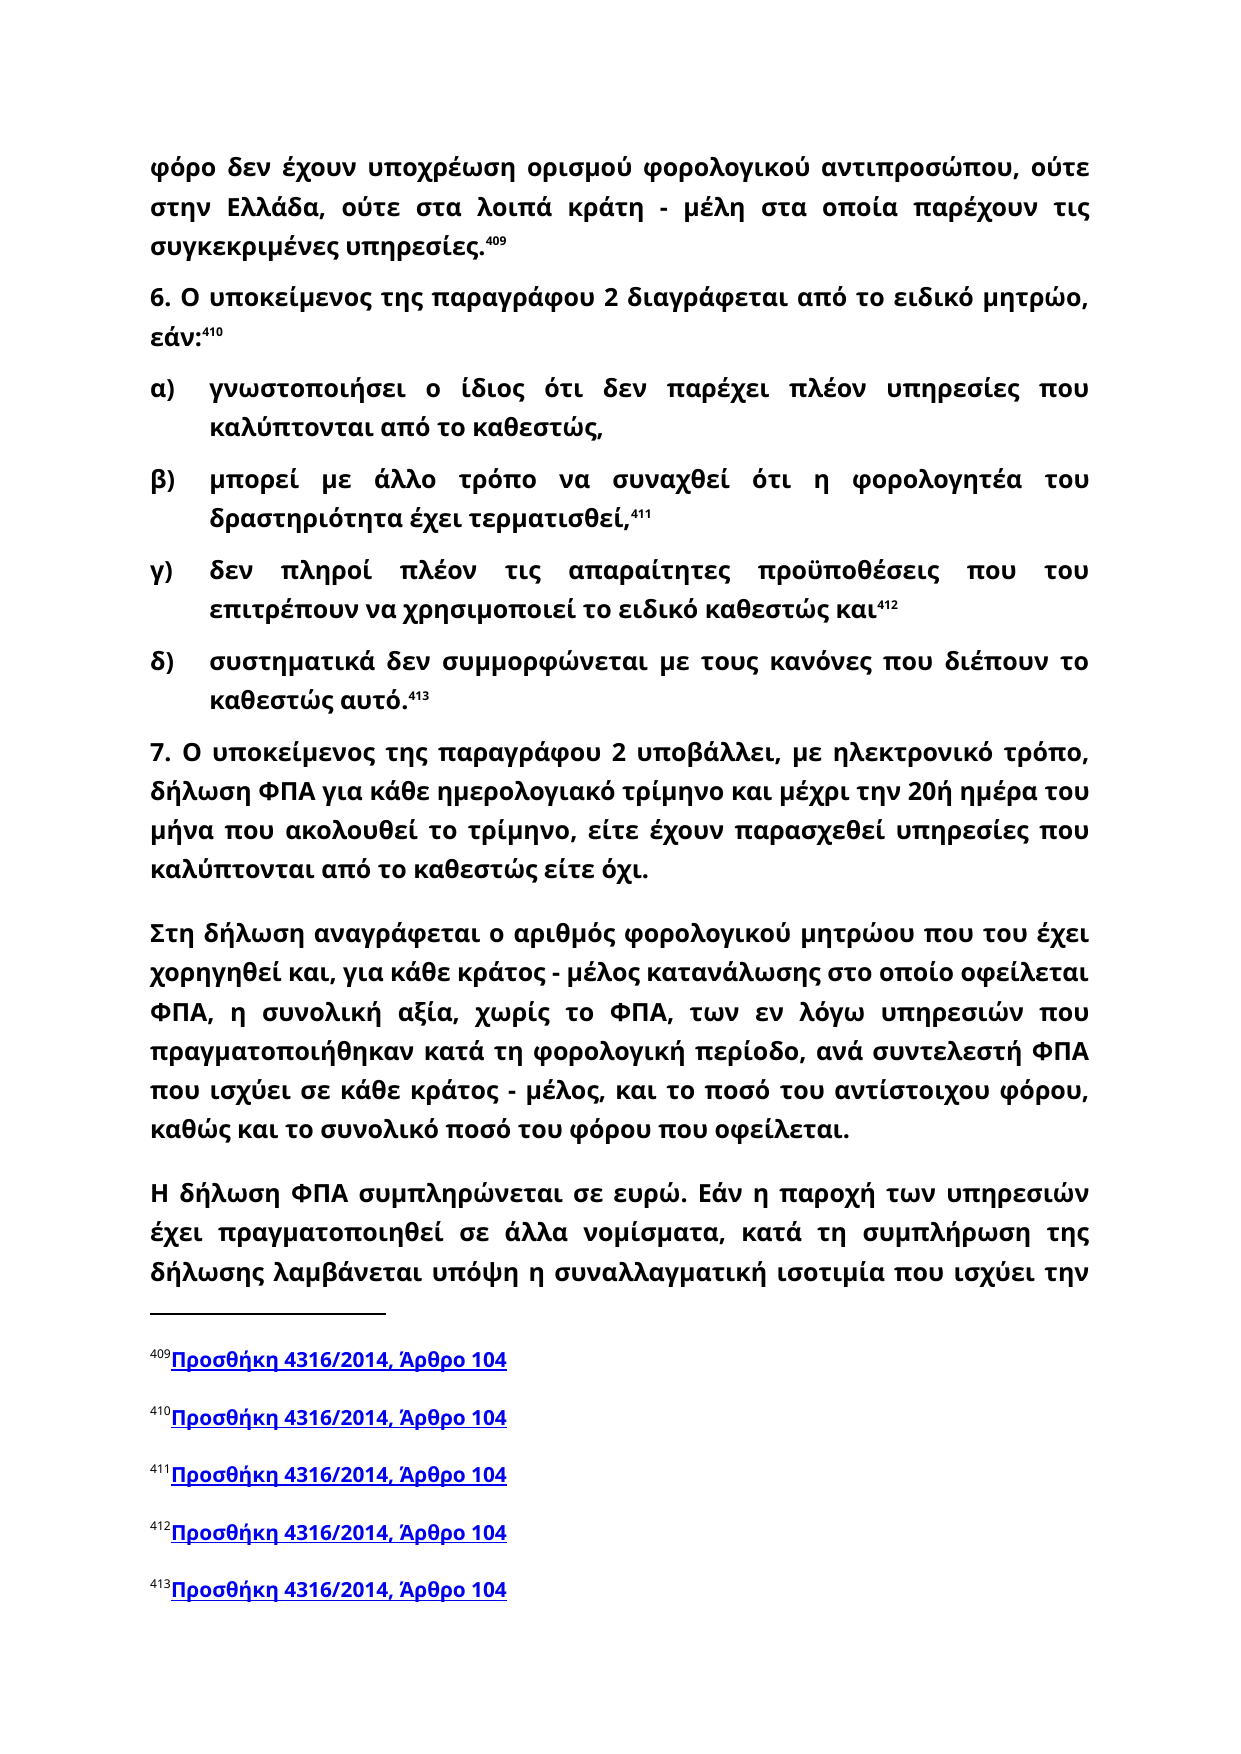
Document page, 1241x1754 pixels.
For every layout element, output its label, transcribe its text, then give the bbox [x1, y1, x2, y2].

text Προσθήκη 4316/2014, Άρθρο 104 [150, 1518, 1090, 1546]
list γ) δεν πληροί πλέον τις απαραίτητες προϋποθέσεις που του επιτρέπουν να χρησιμοποιεί το ειδικό καθεστώς και [150, 552, 1090, 626]
text Προσθήκη 4316/2014, Άρθρο 104 [150, 1345, 1090, 1373]
text Προσθήκη 4316/2014, Άρθρο 104 [150, 1460, 1090, 1489]
list β) μπορεί με άλλο τρόπο να συναχθεί ότι η φορολογητέα του δραστηριότητα έχει τερματισθεί, [150, 462, 1090, 535]
text Στη δήλωση αναγράφεται ο αριθμός φορολογικού μητρώου που του έχει χορηγηθεί και, για κάθε κράτος - μέλος κατανάλωσης στο οποίο οφείλεται ΦΠΑ, η συνολική αξία, χωρίς το ΦΠΑ, των εν λόγω υπηρεσιών που πραγματοποιήθηκαν κατά τη φορολογική περίοδο, ανά συντελεστή ΦΠΑ που ισχύει σε κάθε κράτος - μέλος, και το ποσό του αντίστοιχου φόρου, καθώς και το συνολικό ποσό του φόρου που οφείλεται. [150, 916, 1090, 1146]
text φόρο δεν έχουν υποχρέωση ορισμού φορολογικού αντιπροσώπου, ούτε στην Ελλάδα, ούτε στα λοιπά κράτη - μέλη στα οποία παρέχουν τις συγκεκριμένες υπηρεσίες. [150, 150, 1090, 262]
text Η δήλωση ΦΠΑ συμπληρώνεται σε ευρώ. Εάν η παροχή των υπηρεσιών έχει πραγματοποιηθεί σε άλλα νομίσματα, κατά τη συμπλήρωση της δήλωσης λαμβάνεται υπόψη η συναλλαγματική ισοτιμία που ισχύει την [150, 1176, 1090, 1288]
text 7. Ο υποκείμενος της παραγράφου 2 υποβάλλει, με ηλεκτρονικό τρόπο, δήλωση ΦΠΑ για κάθε ημερολογιακό τρίμηνο και μέχρι την 20ή ημέρα του μήνα που ακολουθεί το τρίμηνο, είτε έχουν παρασχεθεί υπηρεσίες που καλύπτονται από το καθεστώς είτε όχι. [150, 734, 1090, 886]
text Προσθήκη 4316/2014, Άρθρο 104 [150, 1576, 1090, 1604]
list α) γνωστοποιήσει ο ίδιος ότι δεν παρέχει πλέον υπηρεσίες που καλύπτονται από το καθεστώς, [150, 371, 1090, 444]
text 6. Ο υποκείμενος της παραγράφου 2 διαγράφεται από το ειδικό μητρώο, εάν: [150, 280, 1090, 353]
list δ) συστηματικά δεν συμμορφώνεται με τους κανόνες που διέπουν το καθεστώς αυτό. [150, 643, 1090, 717]
text Προσθήκη 4316/2014, Άρθρο 104 [150, 1403, 1090, 1431]
